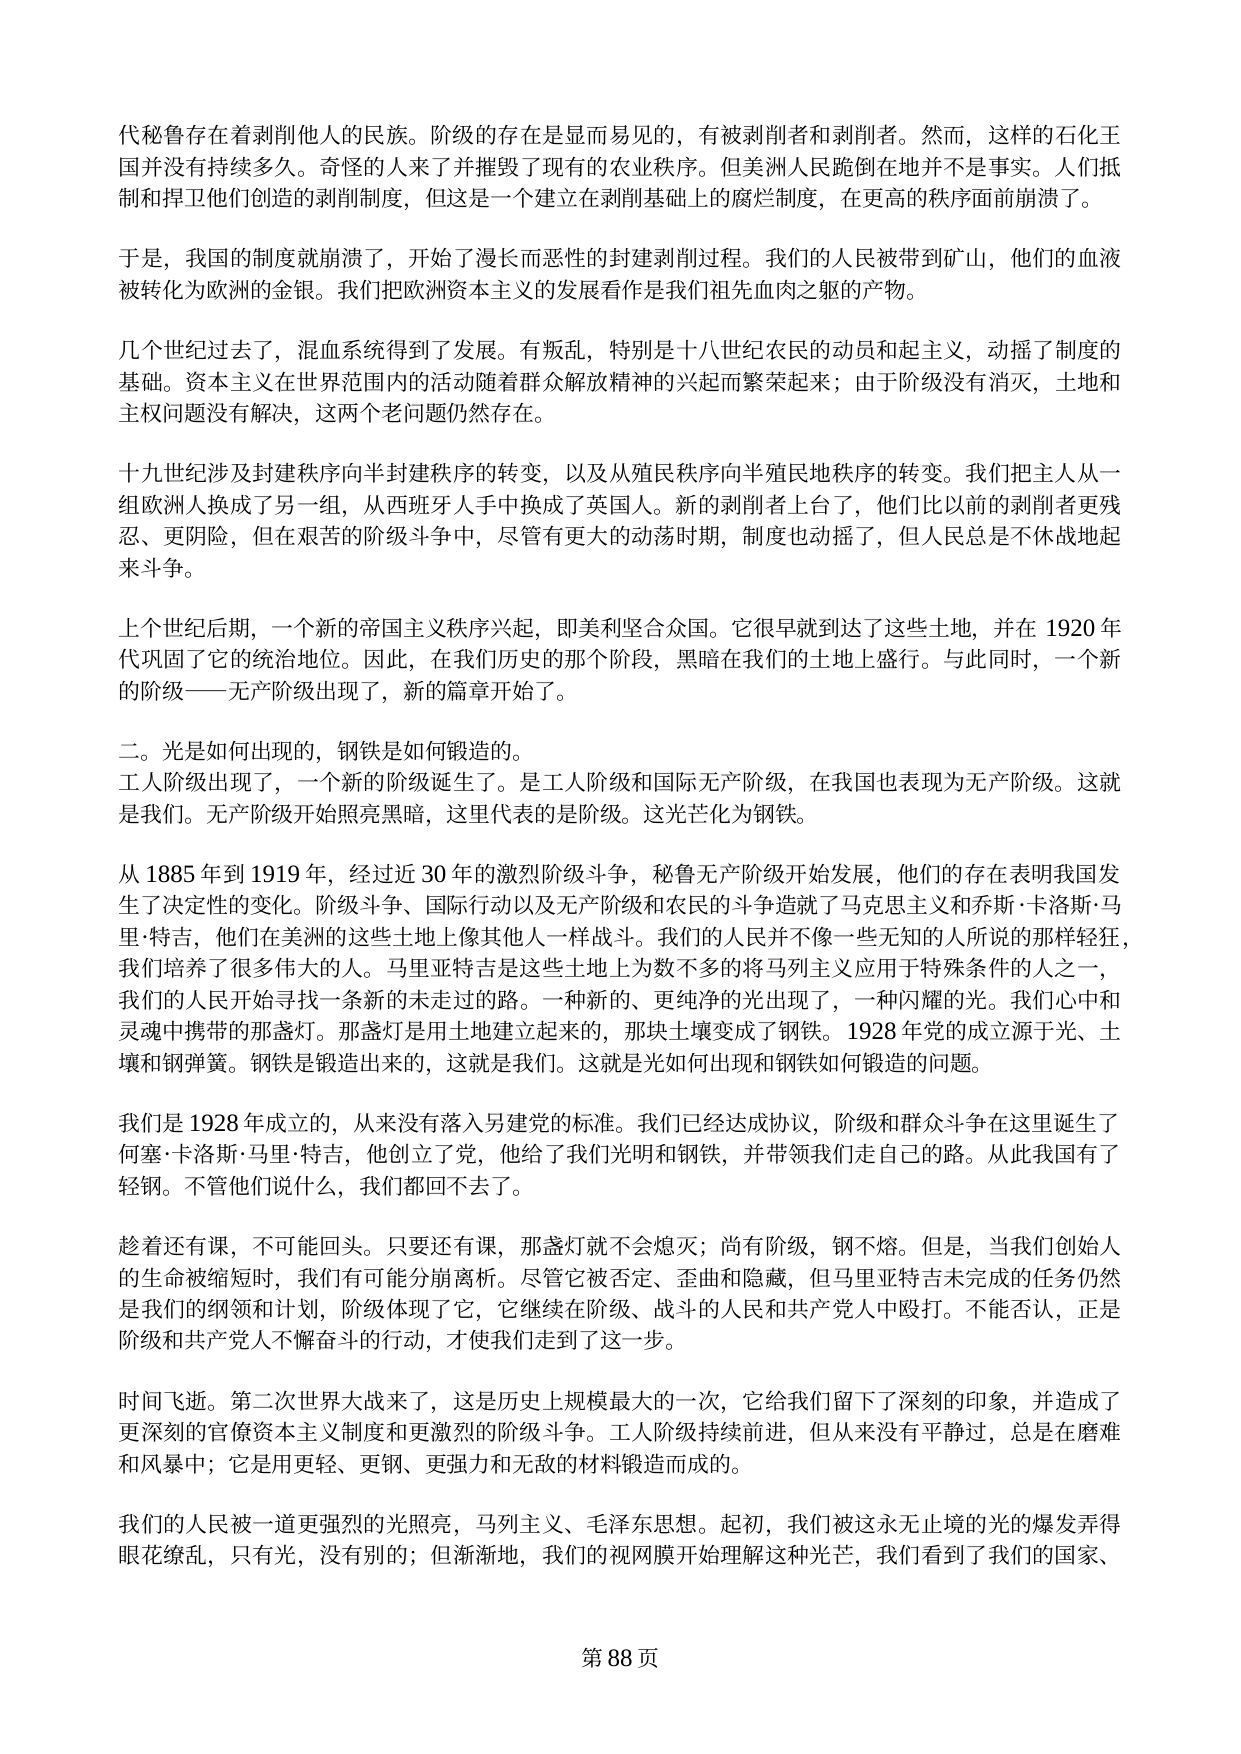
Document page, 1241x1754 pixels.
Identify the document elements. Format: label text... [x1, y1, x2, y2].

text 二。光是如何出现的，钢铁是如何锻造的。 [118, 734, 1122, 766]
text 几个世纪过去了，混血系统得到了发展。有叛乱，特别是十八世纪农民的动员和起主义，动摇了制度的基础。资本主义在世界范围内的活动随着群众解放精神的兴起而繁荣起来；由于阶级没有消灭，土地和主权问题没有解决，这两个老问题仍然存在。 [118, 333, 1122, 428]
text 趁着还有课，不可能回头。只要还有课，那盏灯就不会熄灭；尚有阶级，钢不熔。但是，当我们创始人的生命被缩短时，我们有可能分崩离析。尽管它被否定、歪曲和隐藏，但马里亚特吉未完成的任务仍然是我们的纲领和计划，阶级体现了它，它继续在阶级、战斗的人民和共产党人中殴打。不能否认，正是阶级和共产党人不懈奋斗的行动，才使我们走到了这一步。 [118, 1229, 1122, 1355]
text 时间飞逝。第二次世界大战来了，这是历史上规模最大的一次，它给我们留下了深刻的印象，并造成了更深刻的官僚资本主义制度和更激烈的阶级斗争。工人阶级持续前进，但从来没有平静过，总是在磨难和风暴中；它是用更轻、更钢、更强力和无敌的材料锻造而成的。 [118, 1384, 1122, 1478]
text 代秘鲁存在着剥削他人的民族。阶级的存在是显而易见的，有被剥削者和剥削者。然而，这样的石化王国并没有持续多久。奇怪的人来了并摧毁了现有的农业秩序。但美洲人民跪倒在地并不是事实。人们抵制和捍卫他们创造的剥削制度，但这是一个建立在剥削基础上的腐烂制度，在更高的秩序面前崩溃了。 [118, 118, 1122, 213]
text 从1885年到1919年，经过近30年的激烈阶级斗争，秘鲁无产阶级开始发展，他们的存在表明我国发生了决定性的变化。阶级斗争、国际行动以及无产阶级和农民的斗争造就了马克思主义和乔斯·卡洛斯·马里·特吉，他们在美洲的这些土地上像其他人一样战斗。我们的人民并不像一些无知的人所说的那样轻狂，我们培养了很多伟大的人。马里亚特吉是这些土地上为数不多的将马列主义应用于特殊条件的人之一，我们的人民开始寻找一条新的未走过的路。一种新的、更纯净的光出现了，一种闪耀的光。我们心中和灵魂中携带的那盏灯。那盏灯是用土地建立起来的，那块土壤变成了钢铁。1928年党的成立源于光、土壤和钢弹簧。钢铁是锻造出来的，这就是我们。这就是光如何出现和钢铁如何锻造的问题。 [118, 857, 1122, 1077]
text 上个世纪后期，一个新的帝国主义秩序兴起，即美利坚合众国。它很早就到达了这些土地，并在1920年代巩固了它的统治地位。因此，在我们历史的那个阶段，黑暗在我们的土地上盛行。与此同时，一个新的阶级——无产阶级出现了，新的篇章开始了。 [118, 611, 1122, 705]
text 我们是1928年成立的，从来没有落入另建党的标准。我们已经达成协议，阶级和群众斗争在这里诞生了何塞·卡洛斯·马里·特吉，他创立了党，他给了我们光明和钢铁，并带领我们走自己的路。从此我国有了轻钢。不管他们说什么，我们都回不去了。 [118, 1106, 1122, 1201]
text 工人阶级出现了，一个新的阶级诞生了。是工人阶级和国际无产阶级，在我国也表现为无产阶级。这就是我们。无产阶级开始照亮黑暗，这里代表的是阶级。这光芒化为钢铁。 [118, 766, 1122, 828]
text 于是，我国的制度就崩溃了，开始了漫长而恶性的封建剥削过程。我们的人民被带到矿山，他们的血液被转化为欧洲的金银。我们把欧洲资本主义的发展看作是我们祖先血肉之躯的产物。 [118, 242, 1122, 304]
text 十九世纪涉及封建秩序向半封建秩序的转变，以及从殖民秩序向半殖民地秩序的转变。我们把主人从一组欧洲人换成了另一组，从西班牙人手中换成了英国人。新的剥削者上台了，他们比以前的剥削者更残忍、更阴险，但在艰苦的阶级斗争中，尽管有更大的动荡时期，制度也动摇了，但人民总是不休战地起来斗争。 [118, 456, 1122, 582]
text 我们的人民被一道更强烈的光照亮，马列主义、毛泽东思想。起初，我们被这永无止境的光的爆发弄得眼花缭乱，只有光，没有别的；但渐渐地，我们的视网膜开始理解这种光芒，我们看到了我们的国家、 [118, 1507, 1122, 1570]
